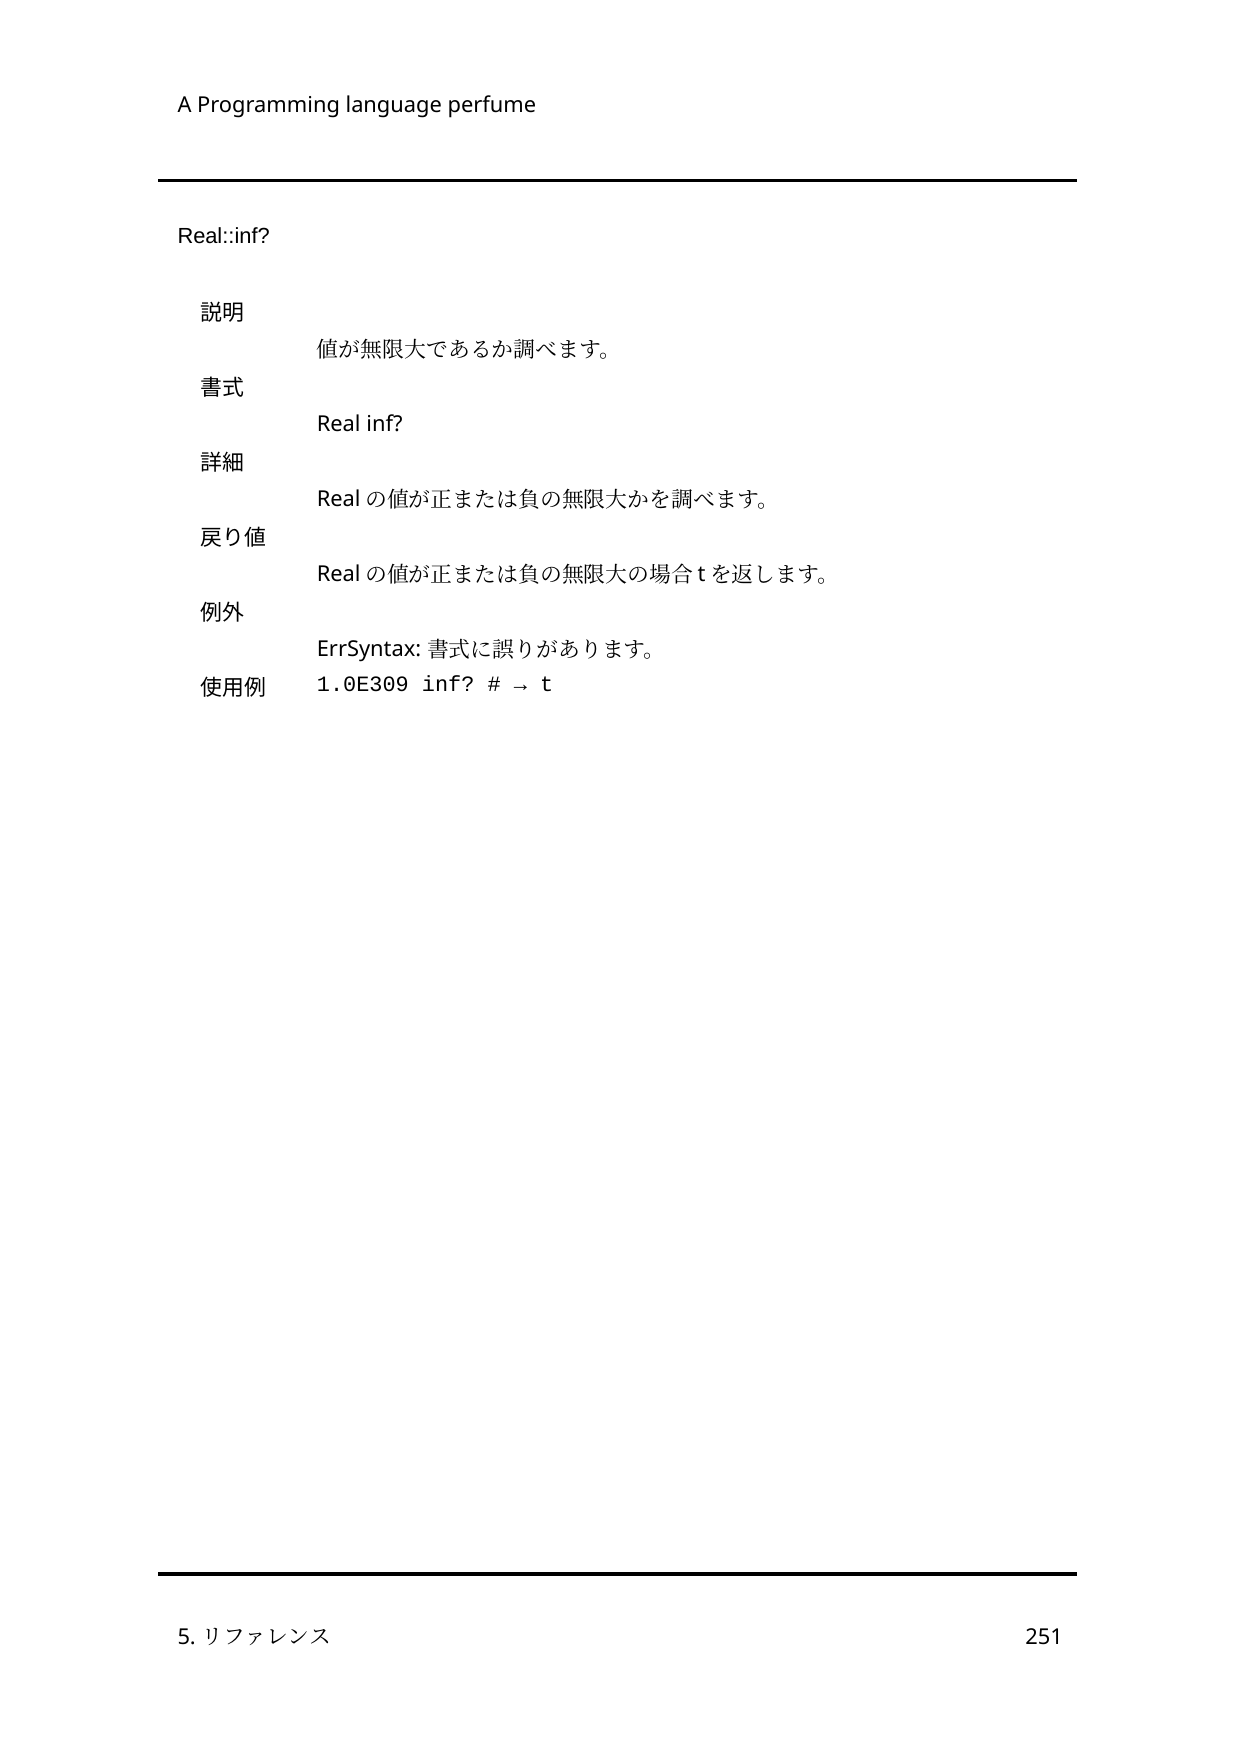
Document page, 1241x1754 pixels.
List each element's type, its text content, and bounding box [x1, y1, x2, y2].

table_cell Real inf? [317, 367, 1063, 442]
table_cell 詳細 [200, 442, 317, 517]
table_cell ErrSyntax: 書式に誤りがあります。 [317, 592, 1063, 667]
table_cell 戻り値 [200, 517, 317, 592]
table_cell 使用例 [200, 667, 317, 742]
table_header 説明 [200, 292, 317, 367]
table_cell Realの値が正または負の無限大かを調べます。 [317, 442, 1063, 517]
table_cell 1.0E309 inf? # → t [317, 667, 1063, 742]
table_header 値が無限大であるか調べます。 [317, 292, 1063, 367]
subtitle Real::inf? [177, 217, 1063, 254]
table_cell 例外 [200, 592, 317, 667]
table_cell 書式 [200, 367, 317, 442]
table_cell Realの値が正または負の無限大の場合tを返します。 [317, 517, 1063, 592]
